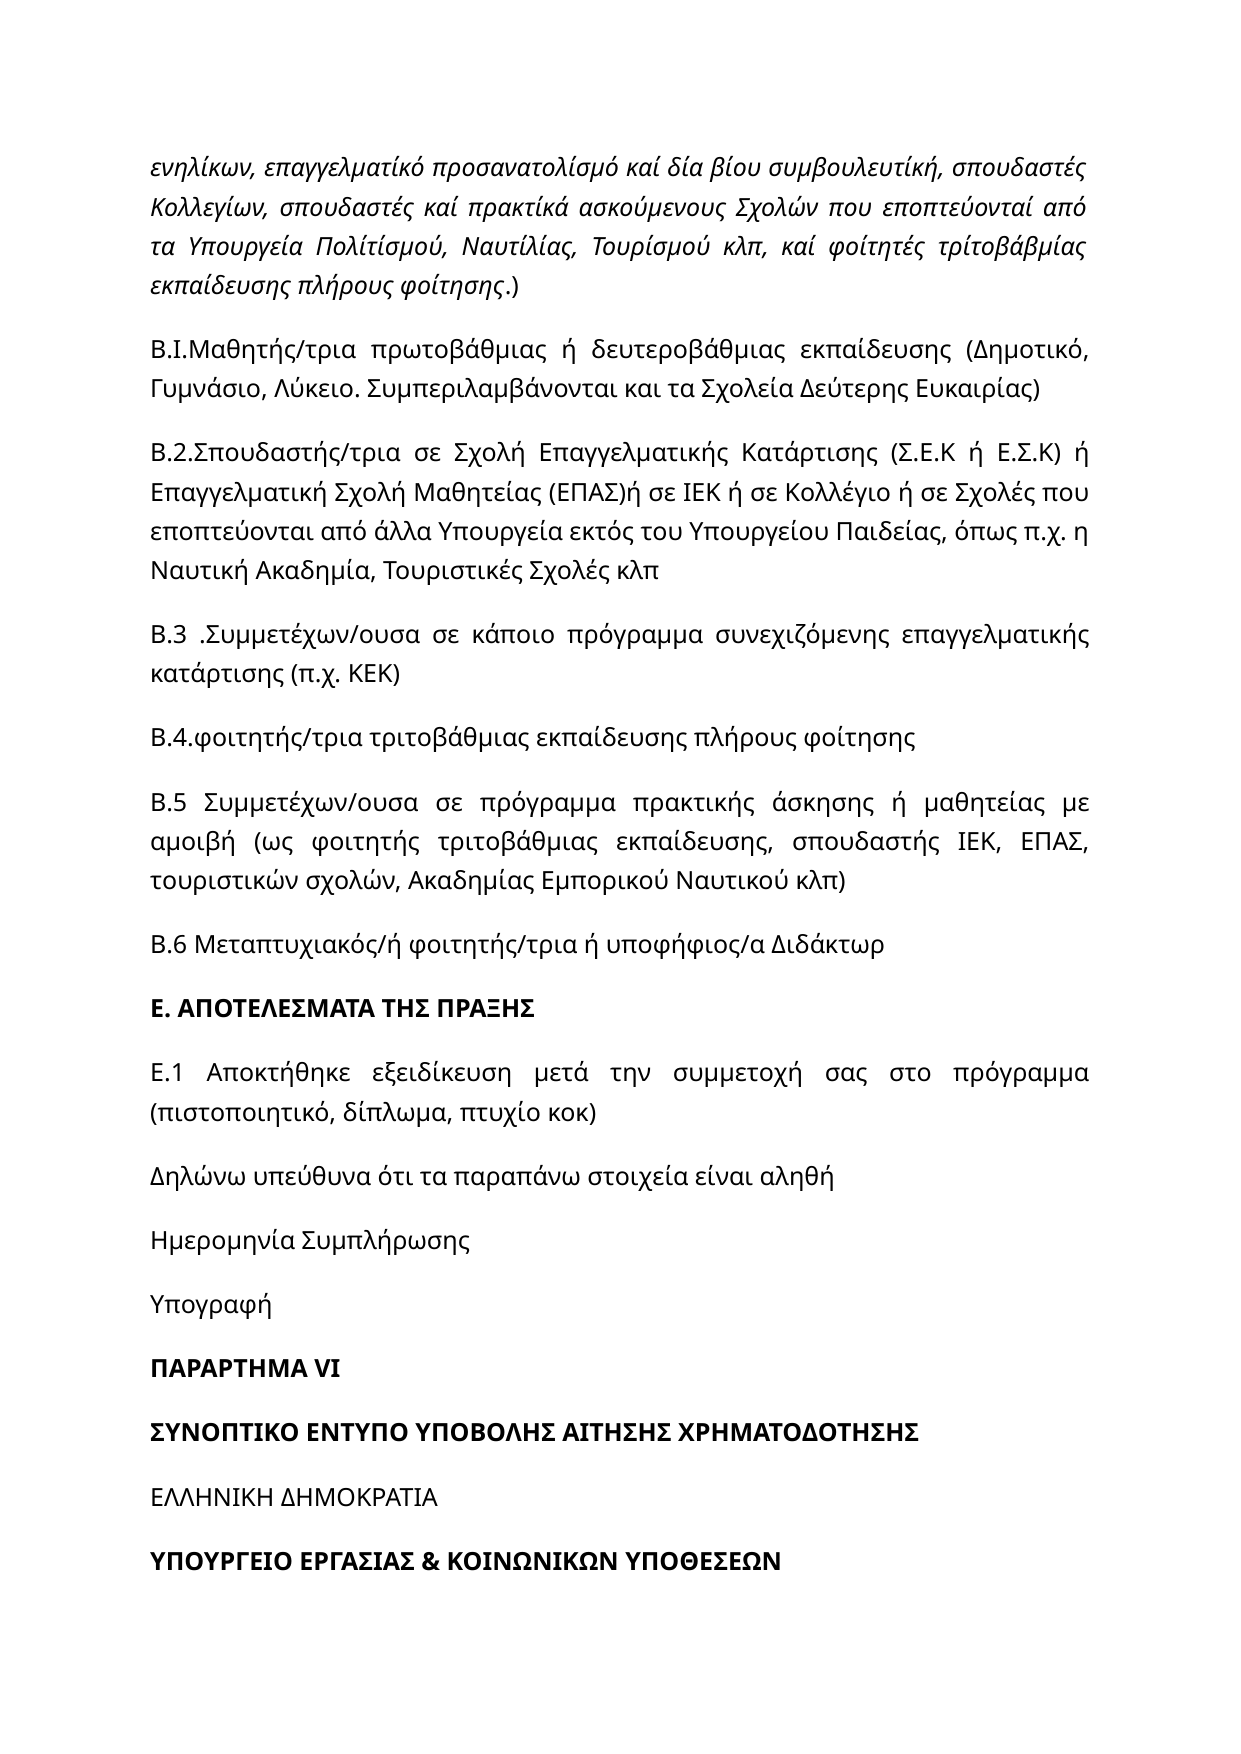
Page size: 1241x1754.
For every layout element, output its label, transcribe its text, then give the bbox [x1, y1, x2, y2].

text Υπογραφή [150, 1287, 1090, 1321]
text B.3 .Συμμετέχων/ουσα σε κάποιο πρόγραμμα συνεχιζόμενης επαγγελματικής κατάρτισης (π.χ. ΚΕΚ) [150, 617, 1090, 690]
text ΕΛΛΗΝΙΚΗ ΔΗΜΟΚΡΑΤΙΑ [150, 1479, 1090, 1513]
text Ε.1 Αποκτήθηκε εξειδίκευση μετά την συμμετοχή σας στο πρόγραμμα (πιστοποιητικό, δίπλωμα, πτυχίο κοκ) [150, 1055, 1090, 1128]
text ΣΥΝΟΠΤΙΚΟ ΕΝΤΥΠΟ ΥΠΟΒΟΛΗΣ ΑΙΤΗΣΗΣ ΧΡΗΜΑΤΟΔΟΤΗΣΗΣ [150, 1415, 1090, 1449]
text Ημερομηνία Συμπλήρωσης [150, 1222, 1090, 1257]
text Δηλώνω υπεύθυνα ότι τα παραπάνω στοιχεία είναι αληθή [150, 1158, 1090, 1192]
text ενηλίκων, επαγγελματίκό προσανατολίσμό καί δία βίου συμβουλευτίκή, σπουδαστές Κολλεγίων, σπουδαστές καί πρακτίκά ασκούμενους Σχολών που εποπτεύονταί από τα Υπουργεία Πολίτίσμού, Ναυτίλίας, Τουρίσμού κλπ, καί φοίτητές τρίτοβάβμίας εκπαίδευσης πλήρους φοίτησης.) [150, 150, 1090, 302]
text Β.2.Σπουδαστής/τρια σε Σχολή Επαγγελματικής Κατάρτισης (Σ.Ε.Κ ή Ε.Σ.Κ) ή Επαγγελματική Σχολή Μαθητείας (ΕΠΑΣ)ή σε ΙΕΚ ή σε Κολλέγιο ή σε Σχολές που εποπτεύονται από άλλα Υπουργεία εκτός του Υπουργείου Παιδείας, όπως π.χ. η Ναυτική Ακαδημία, Τουριστικές Σχολές κλπ [150, 435, 1090, 587]
text Ε. ΑΠΟΤΕΛΕΣΜΑΤΑ ΤΗΣ ΠΡΑΞΗΣ [150, 991, 1090, 1025]
text Β.Ι.Μαθητής/τρια πρωτοβάθμιας ή δευτεροβάθμιας εκπαίδευσης (Δημοτικό, Γυμνάσιο, Λύκειο. Συμπεριλαμβάνονται και τα Σχολεία Δεύτερης Ευκαιρίας) [150, 332, 1090, 405]
text ΠΑΡΑΡΤΗΜΑ VI [150, 1351, 1090, 1385]
text B.5 Συμμετέχων/ουσα σε πρόγραμμα πρακτικής άσκησης ή μαθητείας με αμοιβή (ως φοιτητής τριτοβάθμιας εκπαίδευσης, σπουδαστής ΙΕΚ, ΕΠΑΣ, τουριστικών σχολών, Ακαδημίας Εμπορικού Ναυτικού κλπ) [150, 784, 1090, 897]
text B.6 Μεταπτυχιακός/ή φοιτητής/τρια ή υποφήφιος/α Διδάκτωρ [150, 927, 1090, 961]
text ΥΠΟΥΡΓΕΙΟ ΕΡΓΑΣΙΑΣ & ΚΟΙΝΩΝΙΚΩΝ ΥΠΟΘΕΣΕΩΝ [150, 1543, 1090, 1577]
text Β.4.φοιτητής/τρια τριτοβάθμιας εκπαίδευσης πλήρους φοίτησης [150, 720, 1090, 754]
